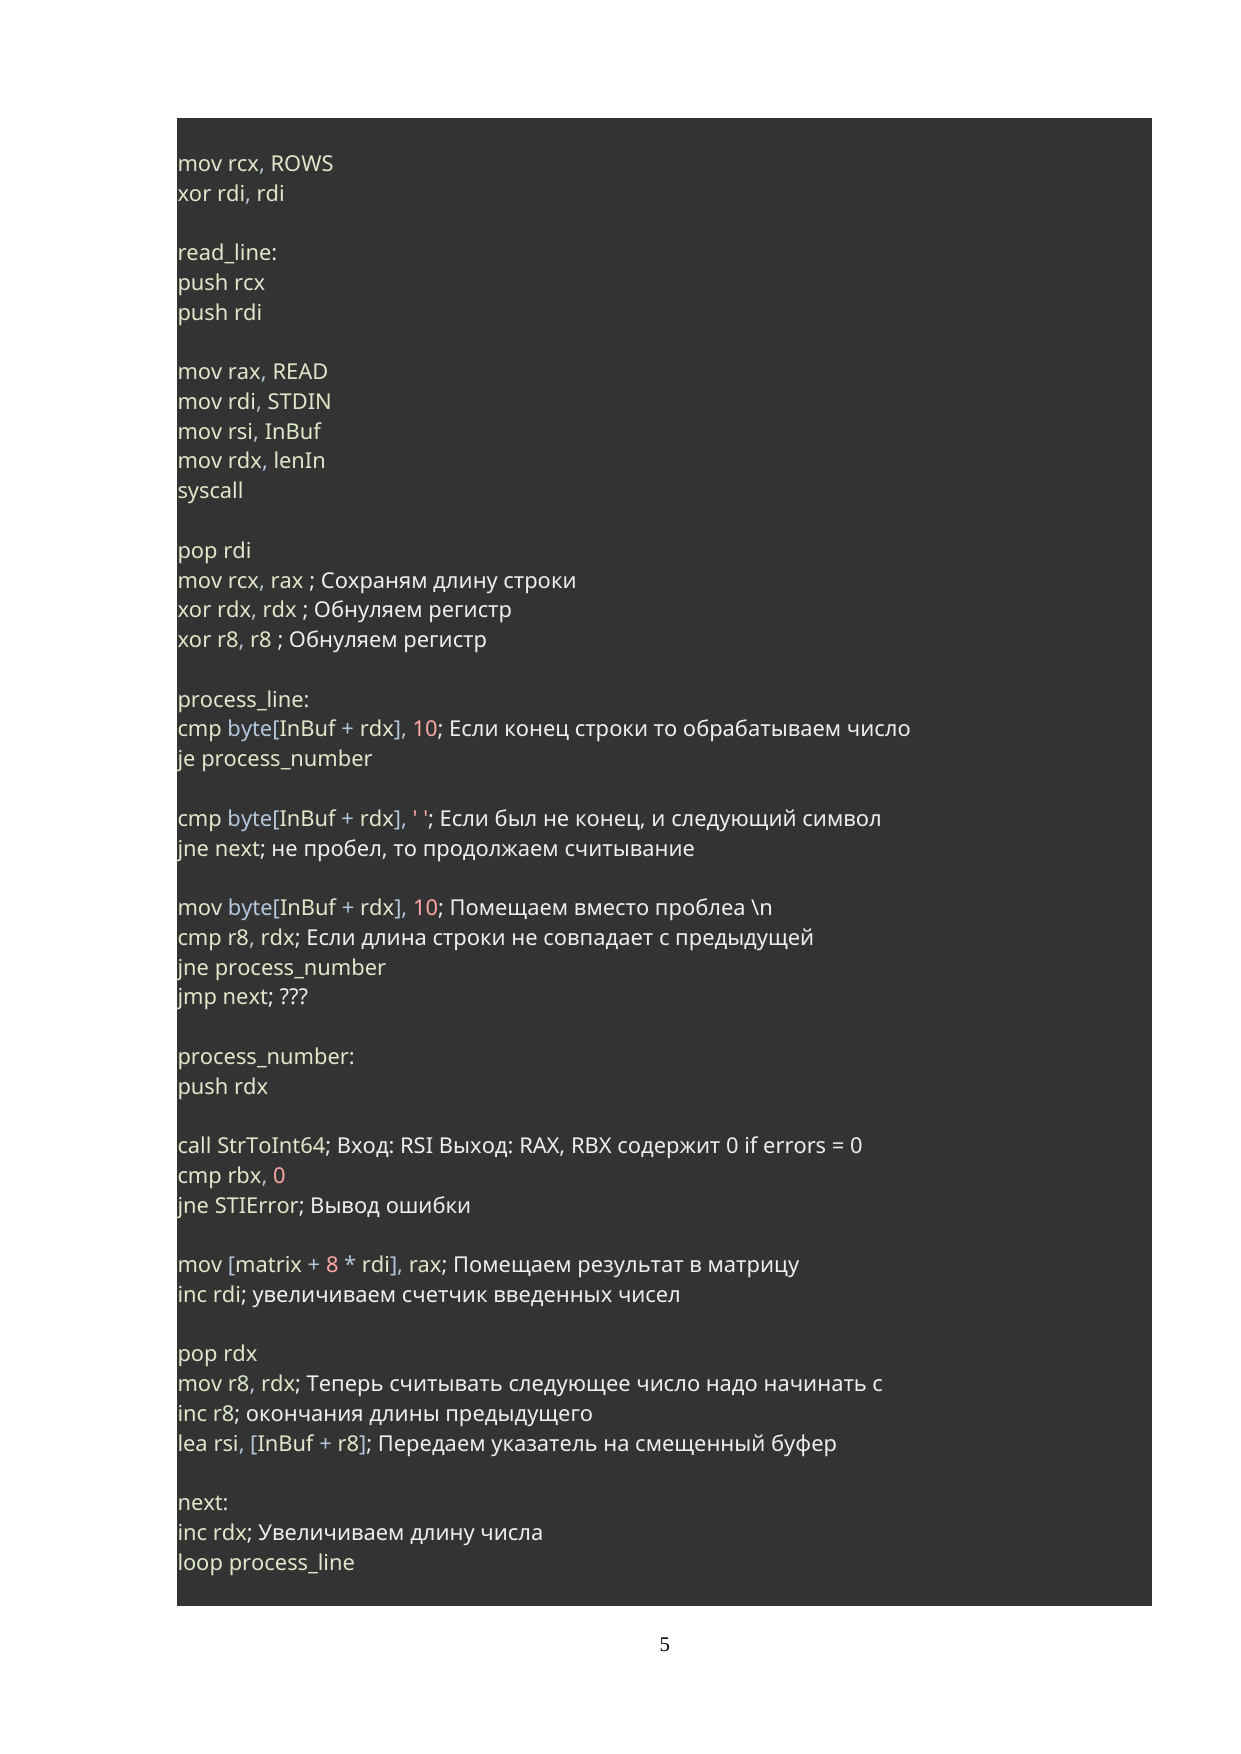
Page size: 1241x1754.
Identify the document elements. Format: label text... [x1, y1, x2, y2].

text read_line: [177, 237, 1152, 267]
text mov rsi, InBuf [177, 416, 1152, 446]
text cmp rbx, 0 [177, 1160, 1152, 1190]
text process_line: [177, 684, 1152, 713]
text mov rcx, ROWS [177, 148, 1152, 178]
text mov [matrix + 8 * rdi], rax; Помещаем результат в матрицу [177, 1249, 1152, 1279]
text cmp byte[InBuf + rdx], 10; Если конец строки то обрабатываем число [177, 713, 1152, 743]
text pop rdi [177, 535, 1152, 564]
text je process_number [177, 743, 1152, 773]
text jne process_number [177, 952, 1152, 981]
text mov rcx, rax ; Сохраням длину строки [177, 564, 1152, 594]
text push rdi [177, 297, 1152, 326]
text mov rax, READ [177, 356, 1152, 386]
text push rdx [177, 1071, 1152, 1100]
text mov rdi, STDIN [177, 386, 1152, 416]
text process_number: [177, 1041, 1152, 1071]
text inc rdi; увеличиваем счетчик введенных чисел [177, 1279, 1152, 1309]
text push rcx [177, 267, 1152, 297]
text inc rdx; Увеличиваем длину числа [177, 1517, 1152, 1547]
text lea rsi, [InBuf + r8]; Передаем указатель на смещенный буфер [177, 1428, 1152, 1458]
text xor rdi, rdi [177, 178, 1152, 207]
text jne STIError; Вывод ошибки [177, 1190, 1152, 1219]
text mov r8, rdx; Теперь считывать следующее число надо начинать с [177, 1368, 1152, 1398]
text cmp byte[InBuf + rdx], ' '; Если был не конец, и следующий символ [177, 803, 1152, 832]
text syscall [177, 475, 1152, 505]
text cmp r8, rdx; Если длина строки не совпадает с предыдущей [177, 922, 1152, 952]
text mov byte[InBuf + rdx], 10; Помещаем вместо проблеа \n [177, 892, 1152, 922]
text xor r8, r8 ; Обнуляем регистр [177, 624, 1152, 654]
text mov rdx, lenIn [177, 446, 1152, 475]
text call StrToInt64; Вход: RSI Выход: RAX, RBX содержит 0 if errors = 0 [177, 1130, 1152, 1160]
text xor rdx, rdx ; Обнуляем регистр [177, 594, 1152, 624]
text pop rdx [177, 1338, 1152, 1368]
text inc r8; окончания длины предыдущего [177, 1398, 1152, 1428]
text next: [177, 1487, 1152, 1517]
text jmp next; ??? [177, 981, 1152, 1011]
text jne next; не пробел, то продолжаем считывание [177, 832, 1152, 862]
text loop process_line [177, 1547, 1152, 1577]
